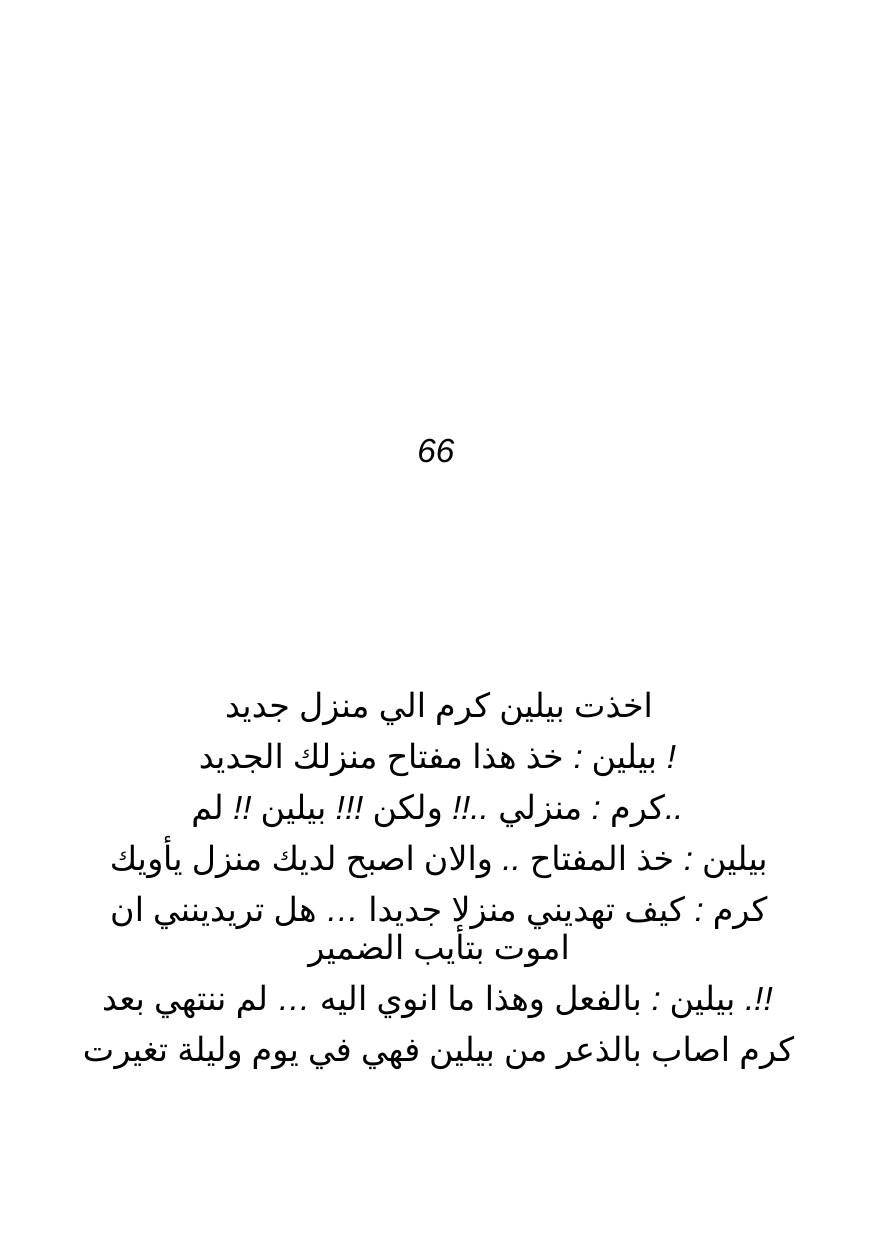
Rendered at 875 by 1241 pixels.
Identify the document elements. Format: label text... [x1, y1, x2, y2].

text بيلين : بالفعل وهذا ما انوي اليه … لم ننتهي بعد .!! [75, 979, 799, 1018]
text بيلين : خذ هذا مفتاح منزلك الجديد ! [75, 737, 799, 776]
text 66 [75, 432, 799, 470]
text كرم : كيف تهديني منزلا جديدا … هل تريدينني ان اموت بتأيب الضمير [75, 890, 799, 967]
text كرم : منزلي ..!! ولكن !!! بيلين !! لم.. [75, 788, 799, 827]
text اخذت بيلين كرم الي منزل جديد [75, 686, 799, 725]
text بيلين : خذ المفتاح .. والان اصبح لديك منزل يأويك [75, 839, 799, 877]
text كرم اصاب بالذعر من بيلين فهي في يوم وليلة تغيرت [75, 1030, 799, 1069]
